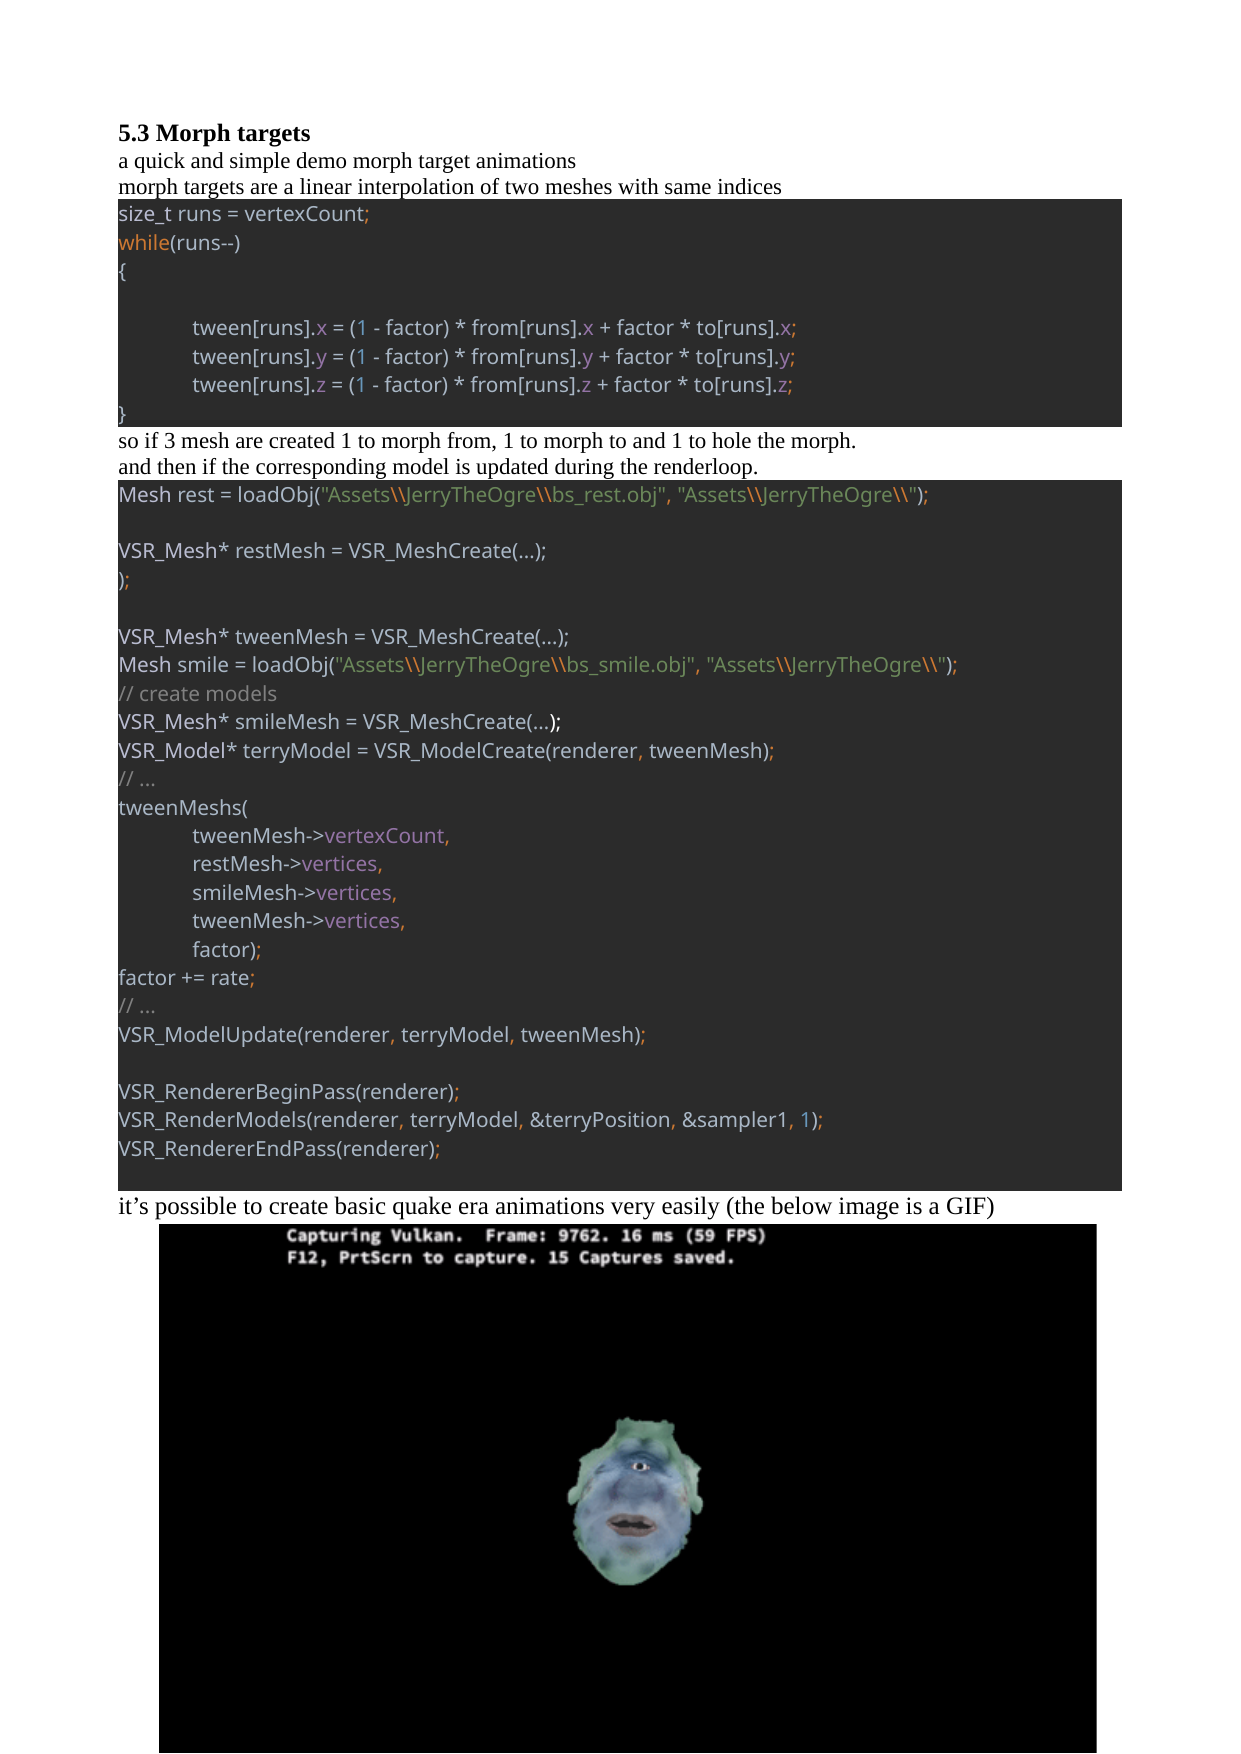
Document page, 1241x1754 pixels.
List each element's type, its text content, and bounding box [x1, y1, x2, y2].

text 5.3 Morph targets [118, 118, 1122, 147]
text tweenMeshs( tweenMesh->vertexCount, restMesh->vertices, smileMesh->vertices, tweenMesh->vertices, factor); factor += rate; // ... VSR_ModelUpdate(renderer, terryModel, tweenMesh); VSR_RendererBeginPass(renderer); VSR_RenderModels(renderer, terryModel, &terryPosition, &sampler1, 1); VSR_RendererEndPass(renderer); [118, 793, 1122, 1191]
text // ... [118, 764, 1122, 793]
text morph targets are a linear interpolation of two meshes with same indices [118, 173, 1122, 199]
text Mesh rest = loadObj("Assets\\JerryTheOgre\\bs_rest.obj", "Assets\\JerryTheOgre\\"); VSR_Mesh* restMesh = VSR_MeshCreate(…); ); VSR_Mesh* tweenMesh = VSR_MeshCreate(…); Mesh smile = loadObj("Assets\\JerryTheOgre\\bs_smile.obj", "Assets\\JerryTheOgre\\"); // create models VSR_Mesh* smileMesh = VSR_MeshCreate(…); [118, 480, 1122, 736]
text and then if the corresponding model is updated during the renderloop. [118, 453, 1122, 480]
text so if 3 mesh are created 1 to morph from, 1 to morph to and 1 to hole the morph. [118, 427, 1122, 453]
text it’s possible to create basic quake era animations very easily (the below image is a GIF) [118, 1191, 1122, 1220]
text size_t runs = vertexCount; while(runs--) { tween[runs].x = (1 - factor) * from[runs].x + factor * to[runs].x; tween[runs].y = (1 - factor) * from[runs].y + factor * to[runs].y; tween[runs].z = (1 - factor) * from[runs].z + factor * to[runs].z; } [118, 199, 1122, 427]
text a quick and simple demo morph target animations [118, 147, 1122, 173]
picture [159, 1224, 1097, 1753]
text VSR_Model* terryModel = VSR_ModelCreate(renderer, tweenMesh); [118, 736, 1122, 764]
